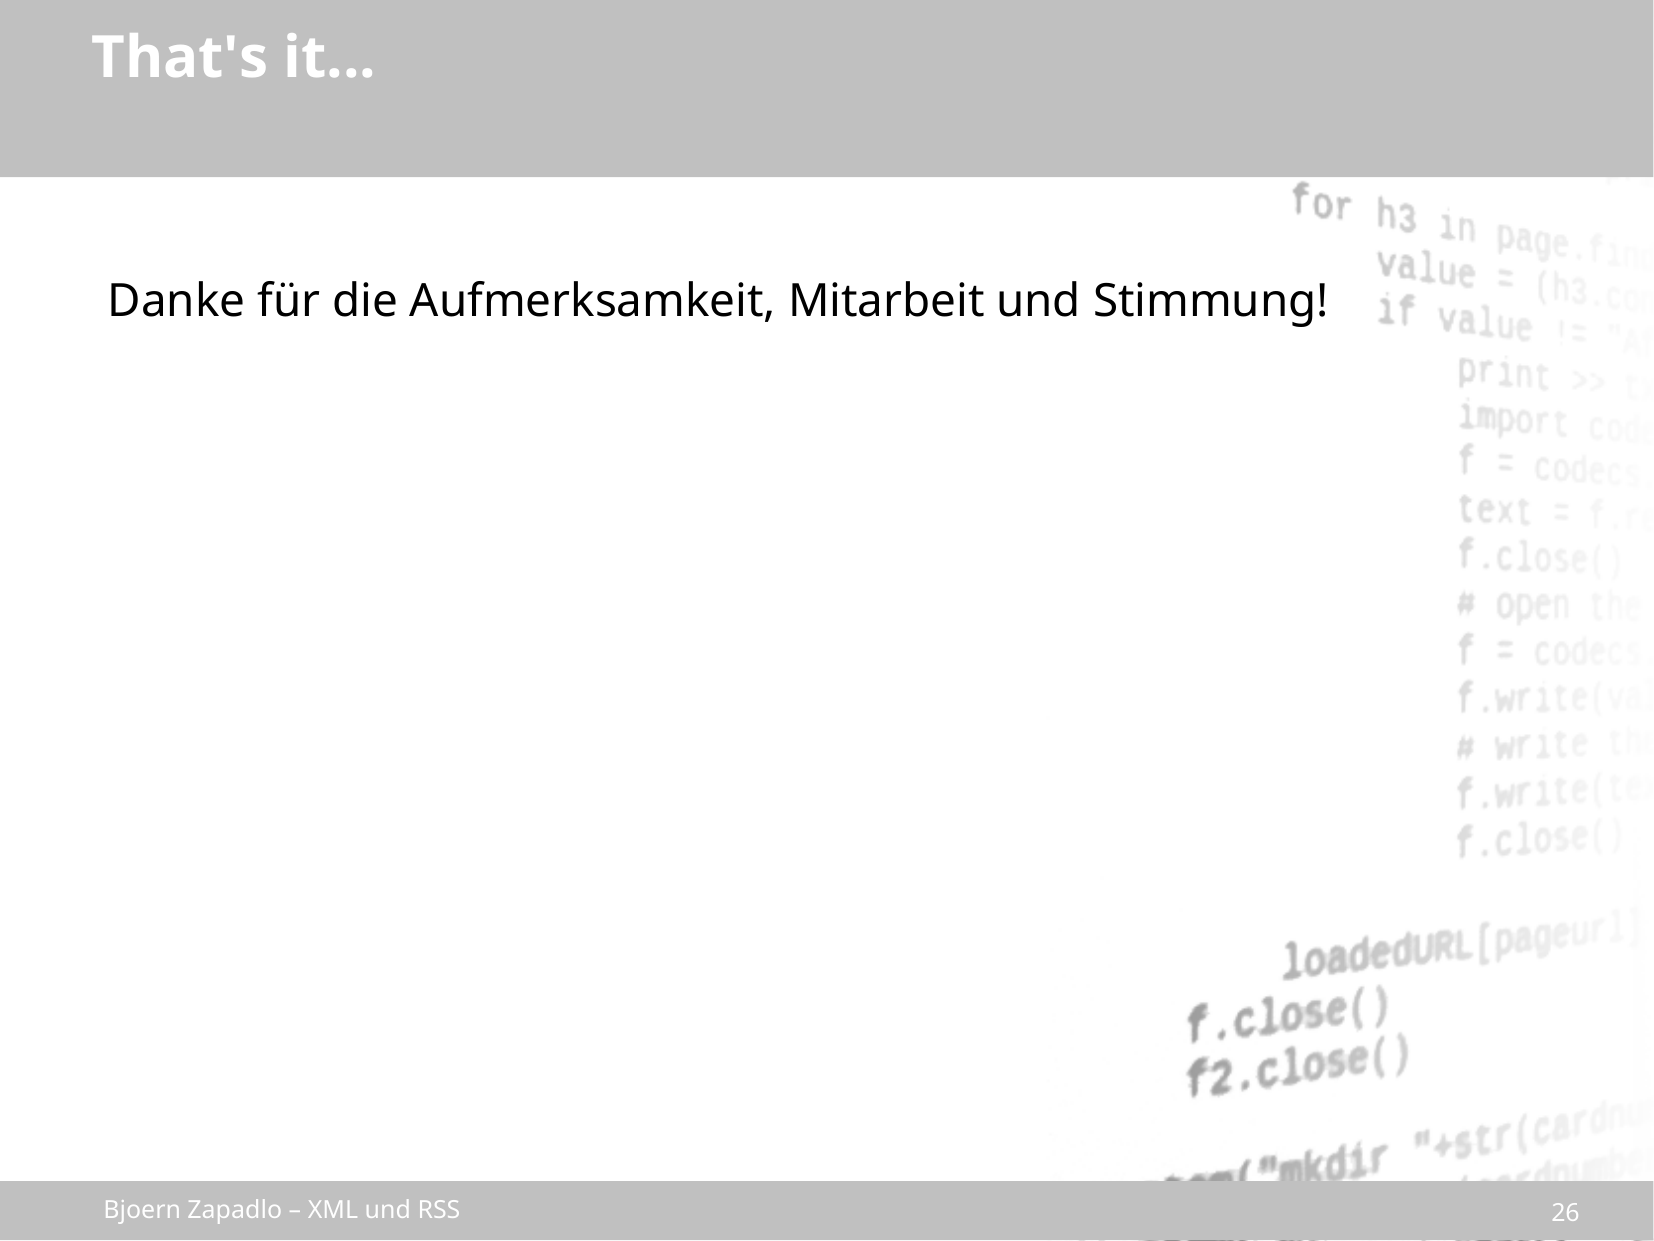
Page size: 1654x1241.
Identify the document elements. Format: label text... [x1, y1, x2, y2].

picture [0, 178, 1654, 1181]
text_box That's it... [76, 17, 1444, 98]
text_box Danke für die Aufmerksamkeit, Mitarbeit und Stimmung! [76, 236, 1471, 334]
